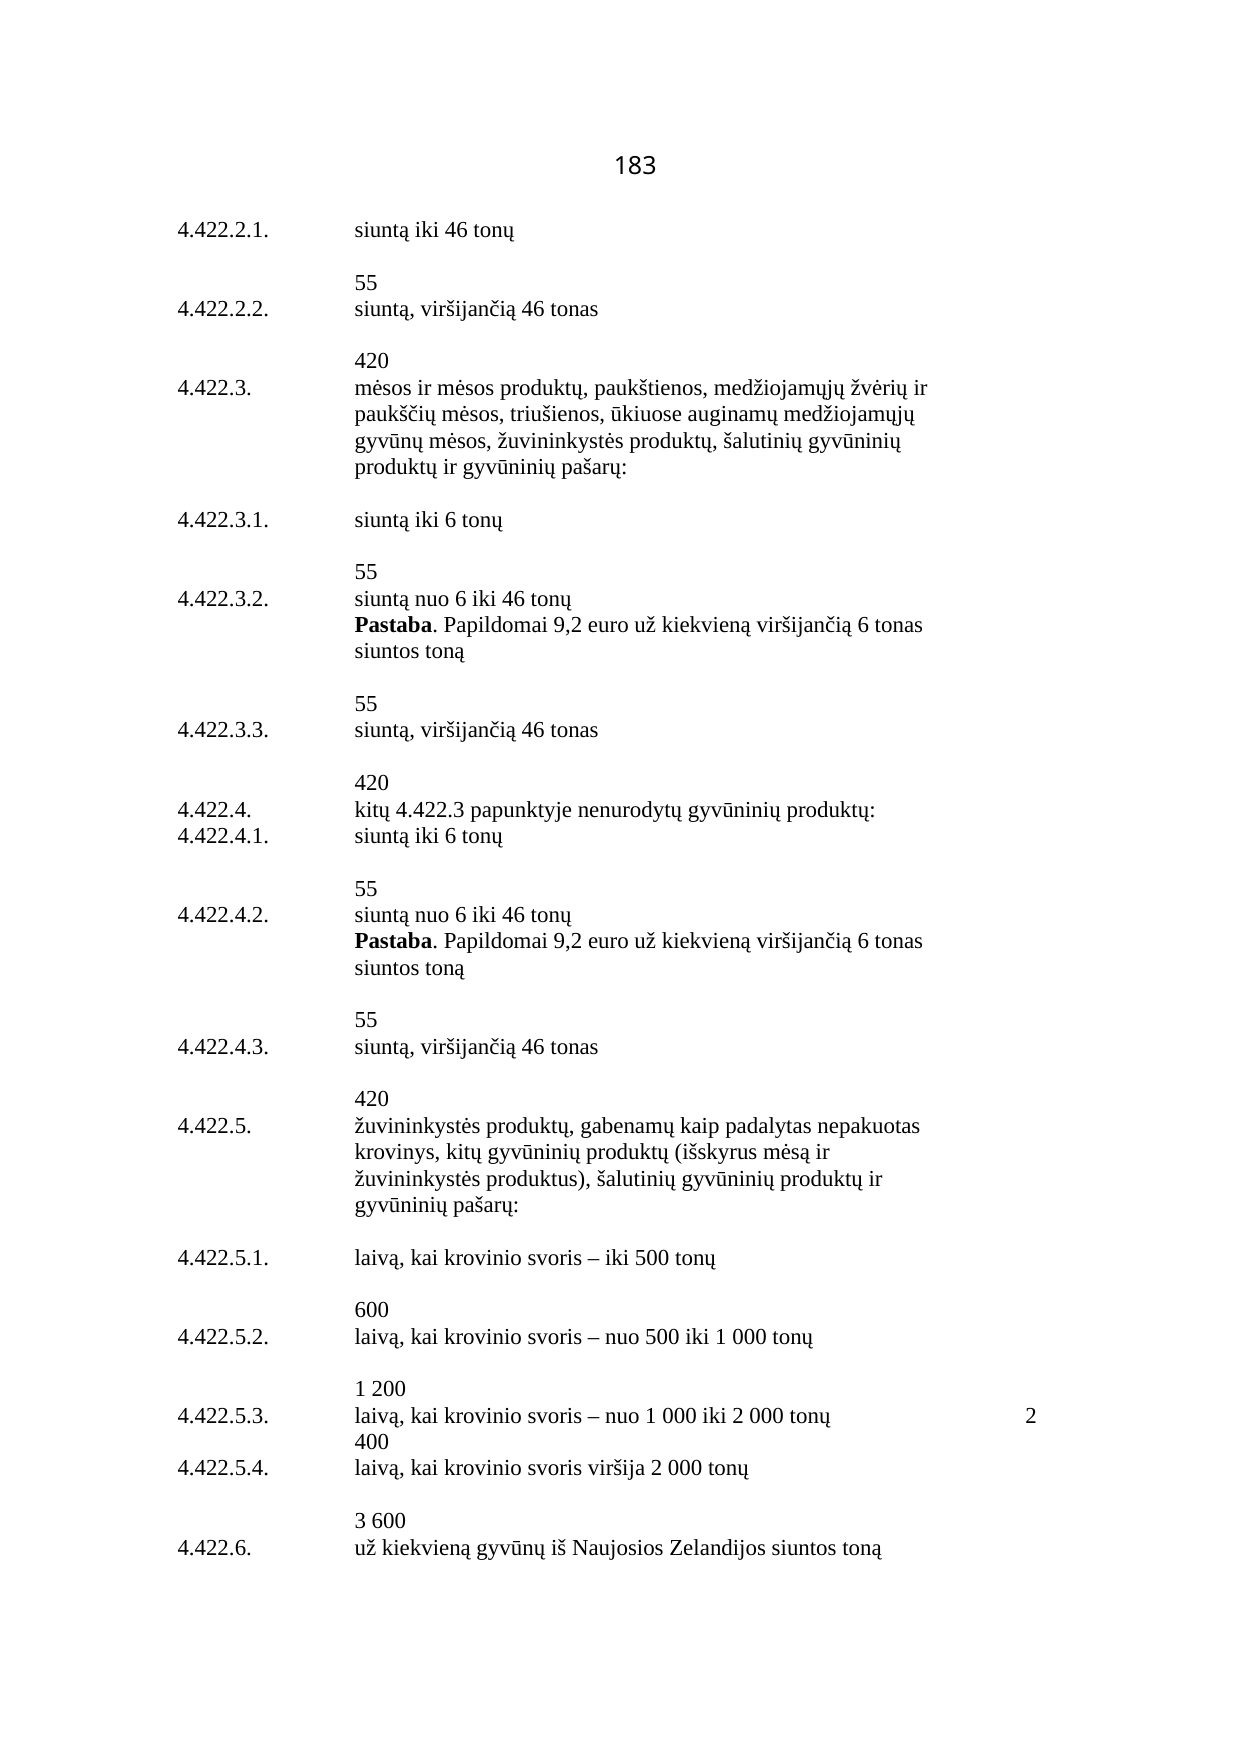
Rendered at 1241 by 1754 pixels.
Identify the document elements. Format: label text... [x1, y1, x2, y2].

text 4.422.4.2. siuntą nuo 6 iki 46 tonų [177, 901, 945, 927]
text 4.422.3.3. siuntą, viršijančią 46 tonas 420 [177, 717, 945, 796]
text 4.422.5. žuvininkystės produktų, gabenamų kaip padalytas nepakuotas krovinys, kitų gyvūninių produktų (išskyrus mėsą ir žuvininkystės produktus), šalutinių gyvūninių produktų ir gyvūninių pašarų: [177, 1112, 945, 1244]
text 4.422.6. už kiekvieną gyvūnų iš Naujosios Zelandijos siuntos toną [177, 1533, 945, 1560]
text 4.422.5.4. laivą, kai krovinio svoris viršija 2 000 tonų 3 600 [177, 1454, 945, 1533]
text 4.422.2.1. siuntą iki 46 tonų 55 [177, 216, 945, 295]
text 4.422.4. kitų 4.422.3 papunktyje nenurodytų gyvūninių produktų: [177, 796, 1063, 822]
text 4.422.3.1. siuntą iki 6 tonų 55 [177, 506, 945, 585]
text 4.422.5.2. laivą, kai krovinio svoris – nuo 500 iki 1 000 tonų 1 200 [177, 1323, 945, 1402]
text 4.422.5.1. laivą, kai krovinio svoris – iki 500 tonų 600 [177, 1244, 945, 1323]
text 4.422.3.2. siuntą nuo 6 iki 46 tonų [177, 585, 945, 611]
text 4.422.5.3. laivą, kai krovinio svoris – nuo 1 000 iki 2 000 tonų 2 400 [177, 1402, 1063, 1454]
text 4.422.4.3. siuntą, viršijančią 46 tonas 420 [177, 1033, 945, 1112]
text Pastaba. Papildomai 9,2 euro už kiekvieną viršijančią 6 tonas [354, 927, 945, 954]
text siuntos toną 55 [354, 954, 945, 1033]
text 4.422.2.2. siuntą, viršijančią 46 tonas 420 [177, 295, 945, 374]
text 4.422.3. mėsos ir mėsos produktų, paukštienos, medžiojamųjų žvėrių ir paukščių mėsos, triušienos, ūkiuose auginamų medžiojamųjų gyvūnų mėsos, žuvininkystės produktų, šalutinių gyvūninių produktų ir gyvūninių pašarų: [177, 374, 945, 506]
text 4.422.4.1. siuntą iki 6 tonų 55 [177, 822, 945, 901]
text siuntos toną 55 [354, 637, 945, 717]
text Pastaba. Papildomai 9,2 euro už kiekvieną viršijančią 6 tonas [354, 611, 945, 637]
